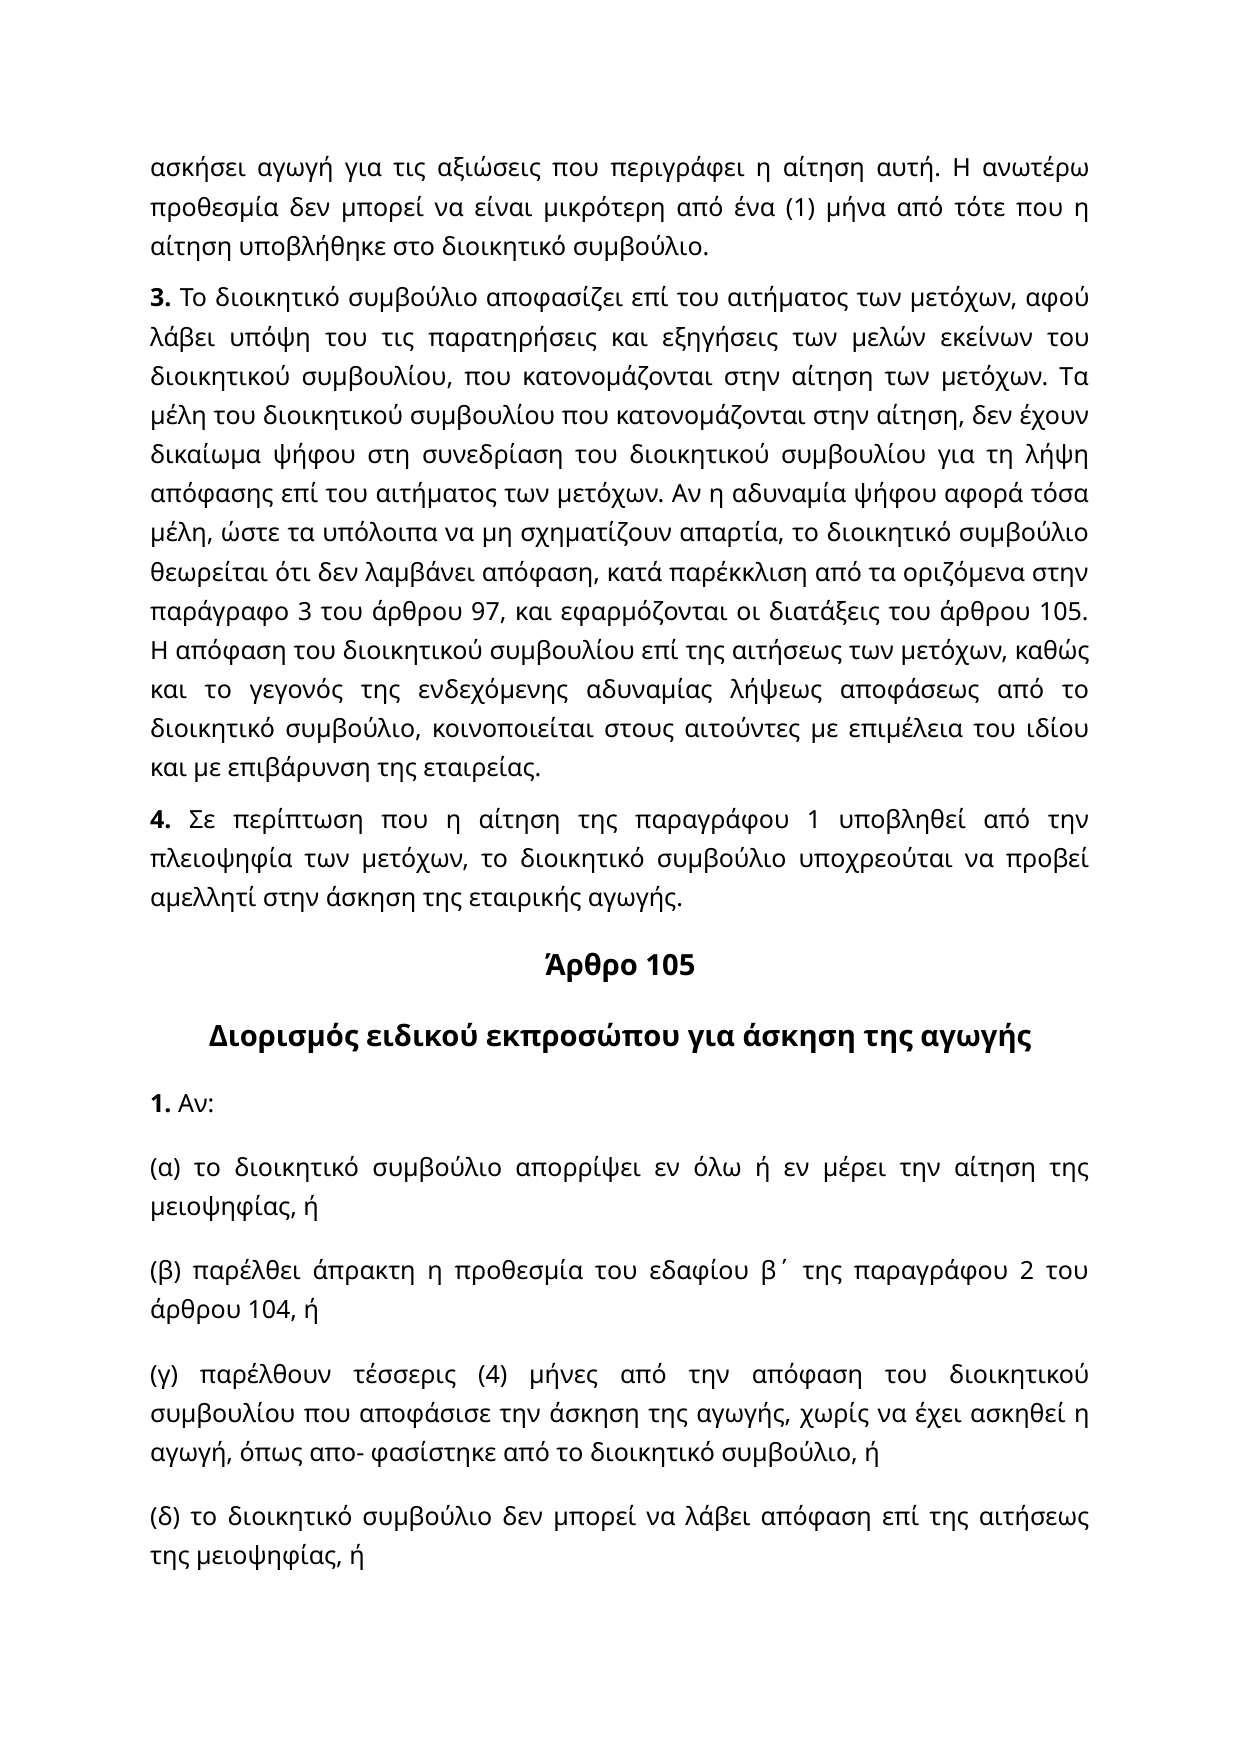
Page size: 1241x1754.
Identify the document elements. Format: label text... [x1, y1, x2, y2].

text ασκήσει αγωγή για τις αξιώσεις που περιγράφει η αίτηση αυτή. Η ανωτέρω προθεσμία δεν μπορεί να είναι μικρότερη από ένα (1) μήνα από τότε που η αίτηση υποβλήθηκε στο διοικητικό συμβούλιο. [150, 150, 1090, 262]
text (γ) παρέλθουν τέσσερις (4) μήνες από την απόφαση του διοικητικού συμβουλίου που αποφάσισε την άσκηση της αγωγής, χωρίς να έχει ασκηθεί η αγωγή, όπως απο- φασίστηκε από το διοικητικό συμβούλιο, ή [150, 1356, 1090, 1469]
text (β) παρέλθει άπρακτη η προθεσμία του εδαφίου β΄ της παραγράφου 2 του άρθρου 104, ή [150, 1253, 1090, 1326]
subtitle Διορισμός ειδικού εκπροσώπου για άσκηση της αγωγής [150, 1015, 1090, 1054]
text (α) το διοικητικό συμβούλιο απορρίψει εν όλω ή εν μέρει την αίτηση της μειοψηφίας, ή [150, 1149, 1090, 1223]
subtitle Άρθρο 105 [150, 944, 1090, 984]
text 3. Το διοικητικό συμβούλιο αποφασίζει επί του αιτήματος των μετόχων, αφού λάβει υπόψη του τις παρατηρήσεις και εξηγήσεις των μελών εκείνων του διοικητικού συμβουλίου, που κατονομάζονται στην αίτηση των μετόχων. Tα μέλη του διοικητικού συμβουλίου που κατονομάζονται στην αίτηση, δεν έχουν δικαίωμα ψήφου στη συνεδρίαση του διοικητικού συμβουλίου για τη λήψη απόφασης επί του αιτήματος των μετόχων. Αν η αδυναμία ψήφου αφορά τόσα μέλη, ώστε τα υπόλοιπα να μη σχηματίζουν απαρτία, το διοικητικό συμβούλιο θεωρείται ότι δεν λαμβάνει απόφαση, κατά παρέκκλιση από τα οριζόμενα στην παράγραφο 3 του άρθρου 97, και εφαρμόζονται οι διατάξεις του άρθρου 105. Η απόφαση του διοικητικού συμβουλίου επί της αιτήσεως των μετόχων, καθώς και το γεγονός της ενδεχόμενης αδυναμίας λήψεως αποφάσεως από το διοικητικό συμβούλιο, κοινοποιείται στους αιτούντες με επιμέλεια του ιδίου και με επιβάρυνση της εταιρείας. [150, 280, 1090, 784]
text (δ) το διοικητικό συμβούλιο δεν μπορεί να λάβει απόφαση επί της αιτήσεως της μειοψηφίας, ή [150, 1499, 1090, 1572]
text 1. Αν: [150, 1085, 1090, 1119]
text 4. Σε περίπτωση που η αίτηση της παραγράφου 1 υποβληθεί από την πλειοψηφία των μετόχων, το διοικητικό συμβούλιο υποχρεούται να προβεί αμελλητί στην άσκηση της εταιρικής αγωγής. [150, 802, 1090, 914]
